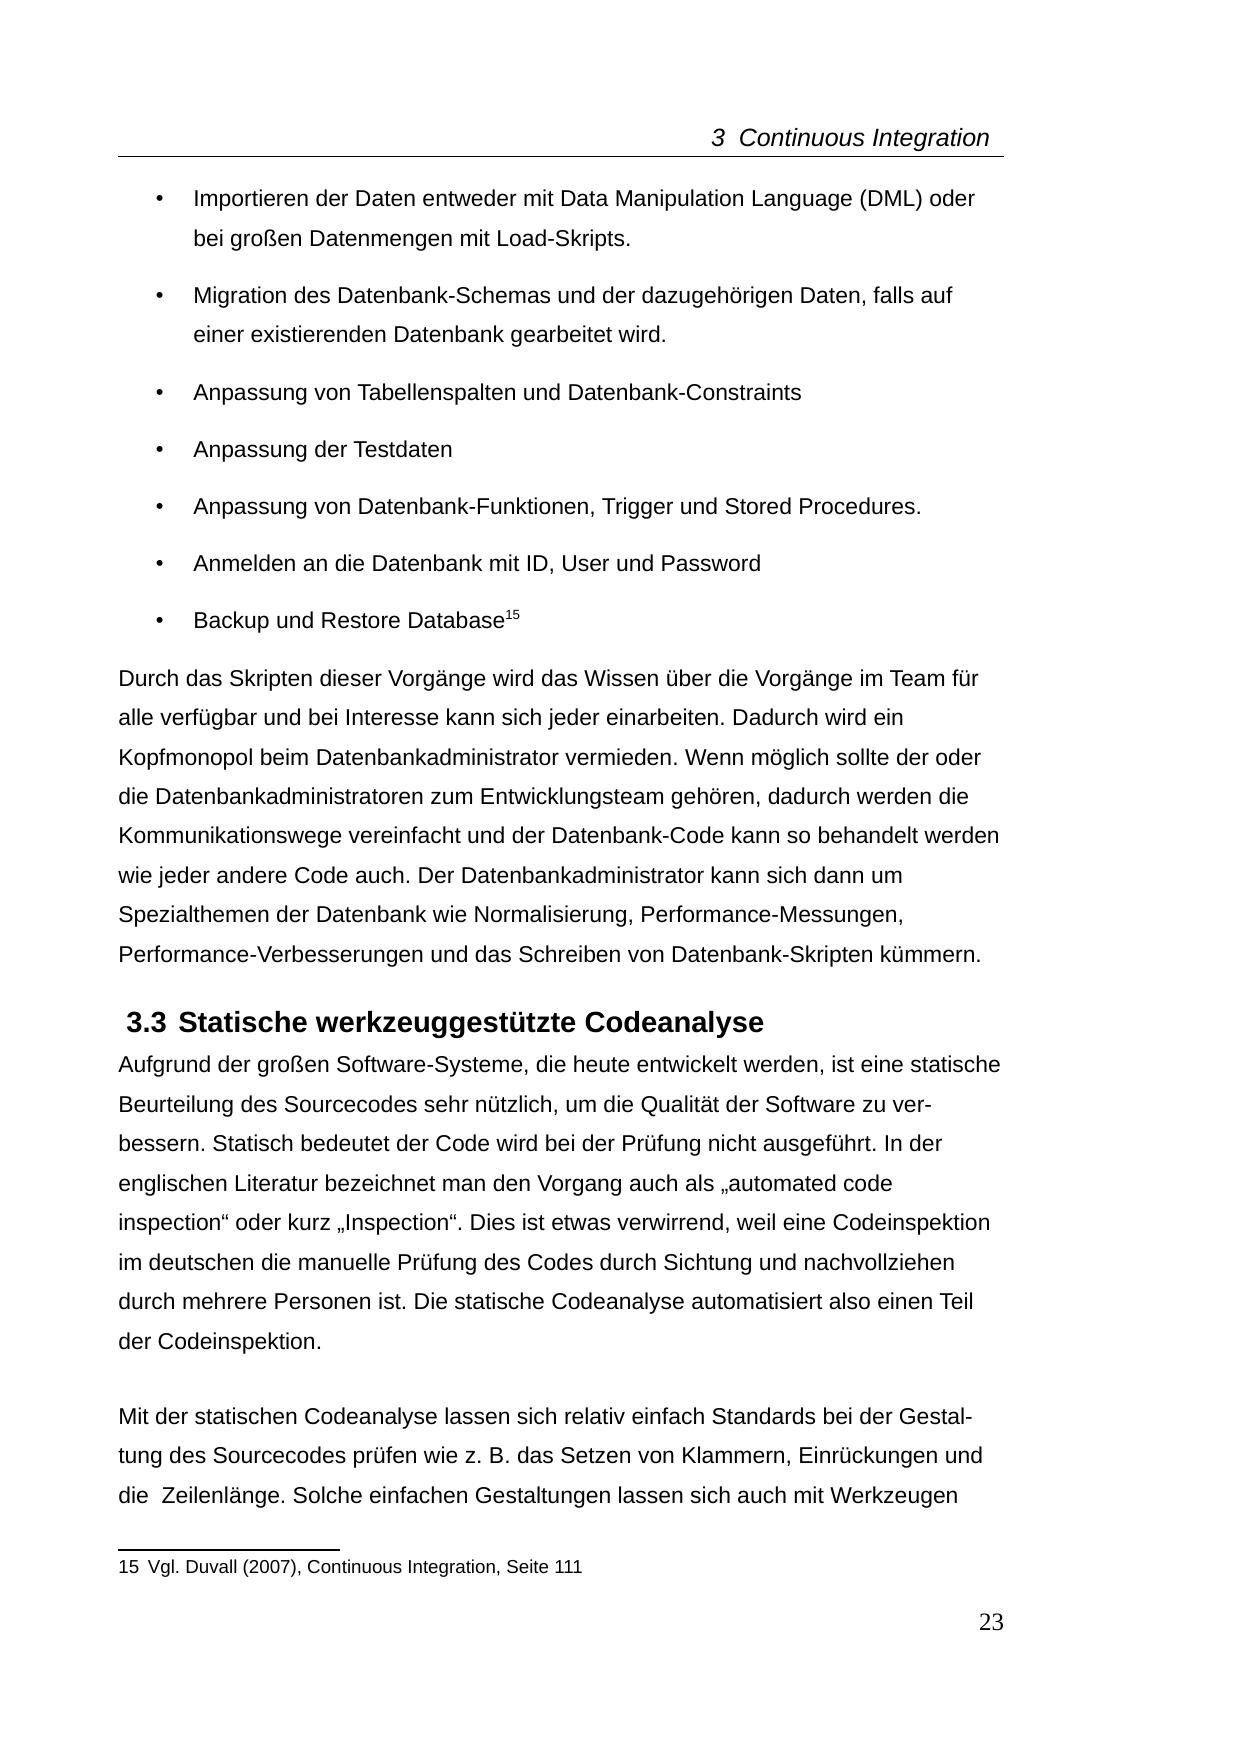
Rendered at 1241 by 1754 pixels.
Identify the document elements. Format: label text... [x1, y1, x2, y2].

list Anpassung von Datenbank-Funktionen, Trigger und Stored Procedures. [156, 493, 1004, 519]
text Durch das Skripten dieser Vorgänge wird das Wissen über die Vorgänge im Team für alle verfügbar und bei Interesse kann sich jeder einarbeiten. Dadurch wird ein Kopfmonopol beim Datenbankadministrator vermieden. Wenn möglich sollte der oder die Datenbankadministratoren zum Entwicklungsteam gehören, dadurch werden die Kommunikationswege vereinfacht und der Datenbank-Code kann so behandelt werden wie jeder andere Code auch. Der Datenbankadministrator kann sich dann um Spezialthemen der Datenbank wie Normalisierung, Performance-Messungen, Performance-Verbesserungen und das Schreiben von Datenbank-Skripten kümmern. [118, 664, 1004, 967]
list Backup und Restore Database [156, 607, 1004, 634]
subtitle Statische werkzeuggestützte Codeanalyse [118, 1005, 1004, 1039]
list Migration des Datenbank-Schemas und der dazugehörigen Daten, falls auf einer existierenden Datenbank gearbeitet wird. [156, 282, 1004, 348]
text Aufgrund der großen Software-Systeme, die heute entwickelt werden, ist eine statische Beurteilung des Sourcecodes sehr nützlich, um die Qualität der Software zu ver-bessern. Statisch bedeutet der Code wird bei der Prüfung nicht ausgeführt. In der englischen Literatur bezeichnet man den Vorgang auch als „automated code inspection“ oder kurz „Inspection“. Dies ist etwas verwirrend, weil eine Codeinspektion im deutschen die manuelle Prüfung des Codes durch Sichtung und nachvollziehen durch mehrere Personen ist. Die statische Codeanalyse automatisiert also einen Teil der Codeinspektion. [118, 1051, 1004, 1354]
list Vgl. Duvall (2007), Continuous Integration, Seite 111 [118, 1556, 1004, 1578]
list Anmelden an die Datenbank mit ID, User und Password [156, 550, 1004, 576]
text Mit der statischen Codeanalyse lassen sich relativ einfach Standards bei der Gestal-tung des Sourcecodes prüfen wie z. B. das Setzen von Klammern, Einrückungen und die Zeilenlänge. Solche einfachen Gestaltungen lassen sich auch mit Werkzeugen [118, 1403, 1004, 1508]
list Anpassung der Testdaten [156, 436, 1004, 462]
list Importieren der Daten entweder mit Data Manipulation Language (DML) oder bei großen Datenmengen mit Load-Skripts. [156, 185, 1004, 251]
list Anpassung von Tabellenspalten und Datenbank-Constraints [156, 378, 1004, 405]
